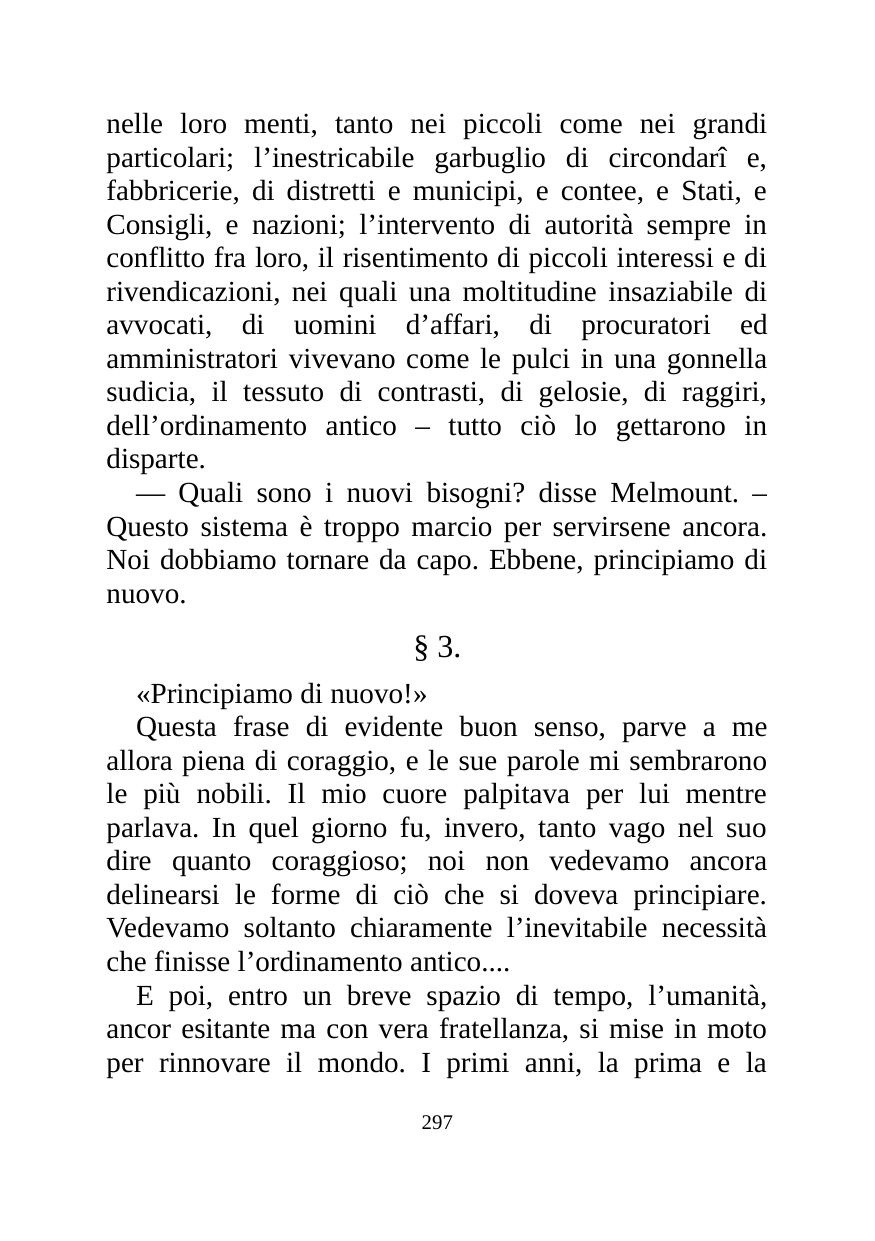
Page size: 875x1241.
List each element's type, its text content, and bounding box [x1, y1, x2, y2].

text «Principiamo di nuovo!» [106, 676, 768, 709]
text E poi, entro un breve spazio di tempo, l’umanità, ancor esitante ma con vera fratellanza, si mise in moto per rinnovare il mondo. I primi anni, la prima e la [106, 978, 768, 1078]
subtitle § 3. [106, 627, 768, 664]
text Questa frase di evidente buon senso, parve a me allora piena di coraggio, e le sue parole mi sembrarono le più nobili. Il mio cuore palpitava per lui mentre parlava. In quel giorno fu, invero, tanto vago nel suo dire quanto coraggioso; noi non vedevamo ancora delinearsi le forme di ciò che si doveva principiare. Vedevamo soltanto chiaramente l’inevitabile necessità che finisse l’ordinamento antico.... [106, 709, 768, 978]
text nelle loro menti, tanto nei piccoli come nei grandi particolari; l’inestricabile garbuglio di circondarî e, fabbricerie, di distretti e municipi, e contee, e Stati, e Consigli, e nazioni; l’intervento di autorità sempre in conflitto fra loro, il risentimento di piccoli interessi e di rivendicazioni, nei quali una moltitudine insaziabile di avvocati, di uomini d’affari, di procuratori ed amministratori vivevano come le pulci in una gonnella sudicia, il tessuto di contrasti, di gelosie, di raggiri, dell’ordinamento antico – tutto ciò lo gettarono in disparte. [106, 106, 768, 475]
text — Quali sono i nuovi bisogni? disse Melmount. – Questo sistema è troppo marcio per servirsene ancora. Noi dobbiamo tornare da capo. Ebbene, principiamo di nuovo. [106, 475, 768, 609]
